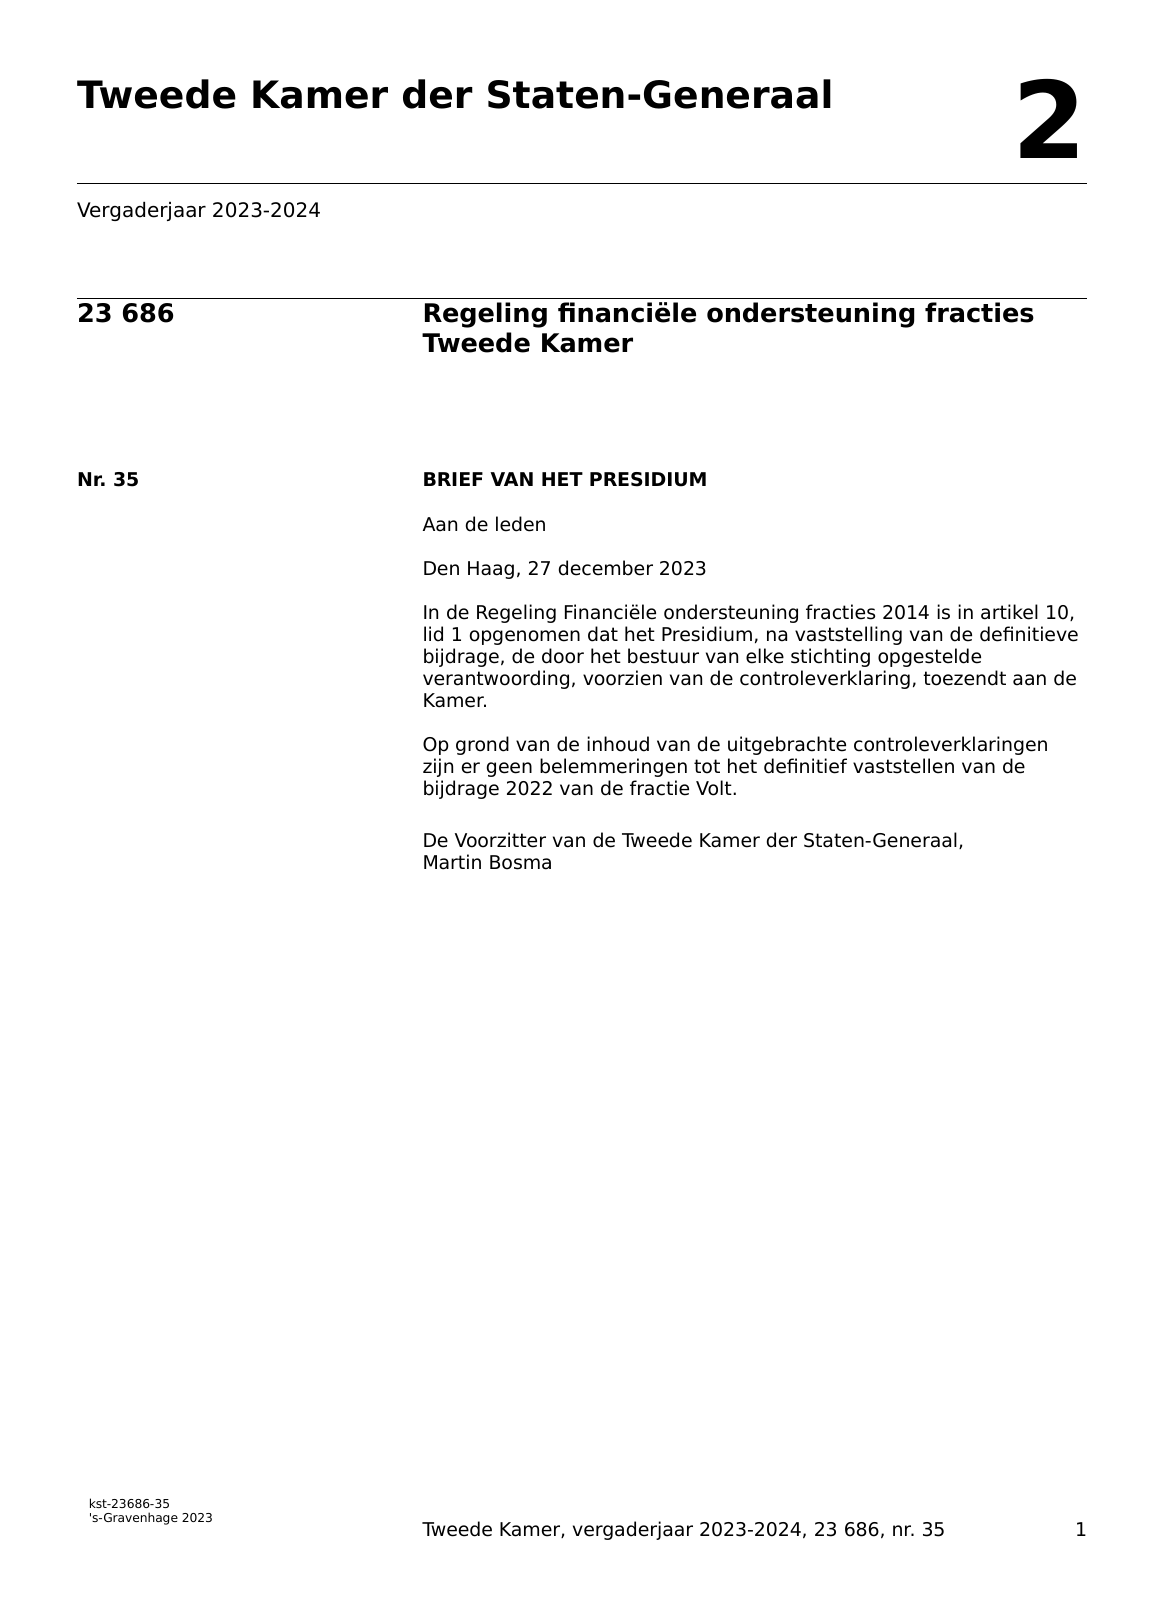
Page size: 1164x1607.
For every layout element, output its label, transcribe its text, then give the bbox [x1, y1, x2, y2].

table_header 2 [886, 59, 1087, 183]
text Den Haag, 27 december 2023 [422, 558, 1087, 580]
text kst-23686-35 [88, 1497, 323, 1511]
table_header Tweede Kamer der Staten-Generaal [77, 59, 886, 183]
table_cell Vergaderjaar 2023-2024 [77, 184, 1087, 298]
text In de Regeling Financiële ondersteuning fracties 2014 is in artikel 10, lid 1 opgenomen dat het Presidium, na vaststelling van de definitieve bijdrage, de door het bestuur van elke stichting opgestelde verantwoording, voorzien van de controleverklaring, toezendt aan de Kamer. [422, 602, 1087, 712]
text Aan de leden [422, 513, 1087, 536]
text Op grond van de inhoud van de uitgebrachte controleverklaringen zijn er geen belemmeringen tot het definitief vaststellen van de bijdrage 2022 van de fractie Volt. [422, 734, 1087, 800]
subtitle 23 686 Regeling financiële ondersteuning fracties Tweede Kamer [77, 299, 1087, 358]
text 's-Gravenhage 2023 [88, 1511, 323, 1525]
text De Voorzitter van de Tweede Kamer der Staten-Generaal, Martin Bosma [422, 830, 1087, 874]
subtitle Nr. 35 BRIEF VAN HET PRESIDIUM [77, 469, 1087, 491]
